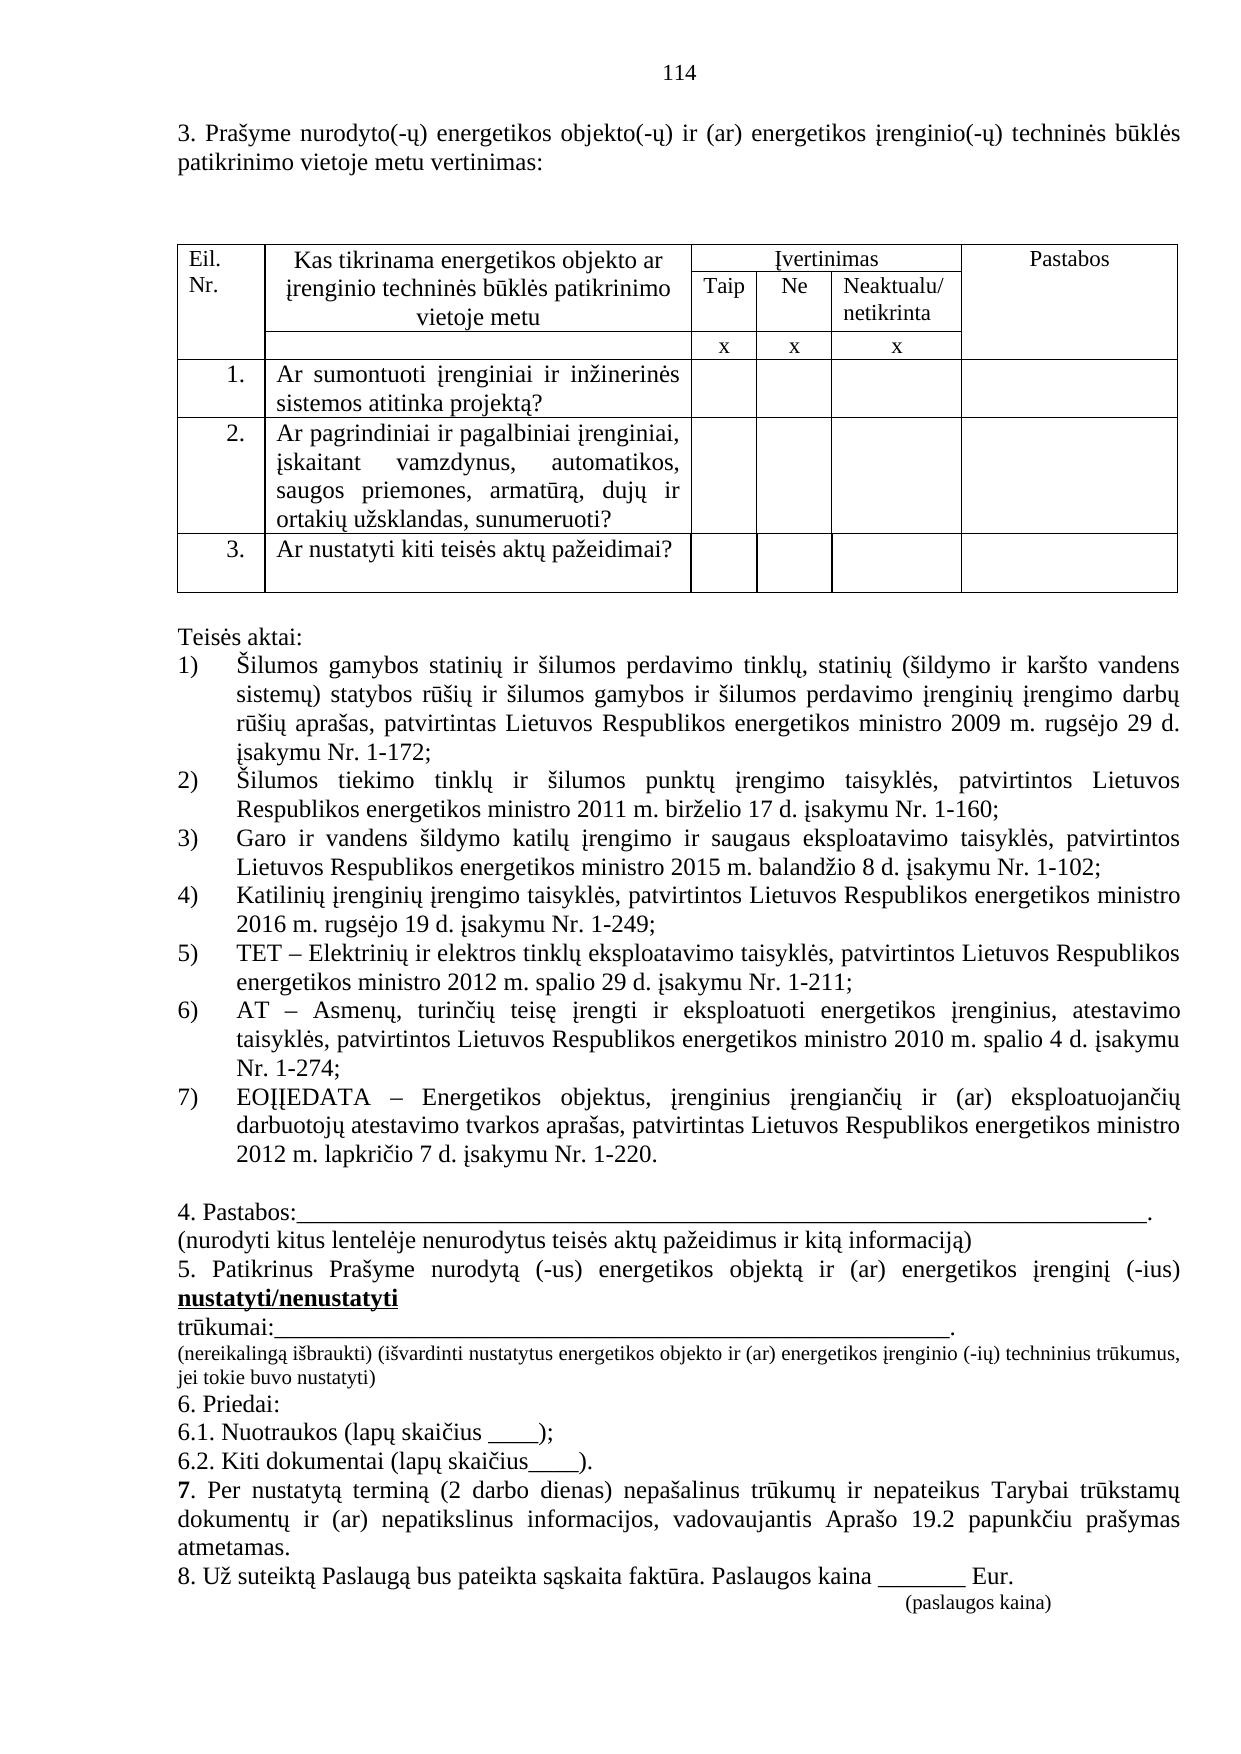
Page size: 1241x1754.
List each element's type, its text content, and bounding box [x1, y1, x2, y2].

text 8. Už suteiktą Paslaugą bus pateikta sąskaita faktūra. Paslaugos kaina _______ Eur. [177, 1561, 1181, 1590]
table_cell Ne [757, 272, 831, 331]
table_cell [758, 534, 831, 592]
text 4. Pastabos:____________________________________________________________________. [177, 1197, 1181, 1226]
text (nereikalingą išbraukti) (išvardinti nustatytus energetikos objekto ir (ar) energetikos įrenginio (-ių) techninius trūkumus, jei tokie buvo nustatyti) [177, 1341, 1181, 1389]
table_header Kas tikrinama energetikos objekto ar įrenginio techninės būklės patikrinimo vietoje metu [266, 245, 691, 331]
text 6.1. Nuotraukos (lapų skaičius ____); [177, 1417, 1181, 1446]
text (nurodyti kitus lentelėje nenurodytus teisės aktų pažeidimus ir kitą informaciją) [177, 1226, 1181, 1254]
table_cell [832, 360, 961, 417]
text 5. Patikrinus Prašyme nurodytą (-us) energetikos objektą ir (ar) energetikos įrenginį (-ius) nustatyti/nenustatyti trūkumai:______________________________________________________. [177, 1254, 1181, 1341]
text 4) Katilinių įrenginių įrengimo taisyklės, patvirtintos Lietuvos Respublikos energetikos ministro 2016 m. rugsėjo 19 d. įsakymu Nr. 1-249; [177, 881, 1181, 938]
table_cell [757, 418, 831, 533]
table_cell x [832, 332, 961, 358]
text 5) TET – Elektrinių ir elektros tinklų eksploatavimo taisyklės, patvirtintos Lietuvos Respublikos energetikos ministro 2012 m. spalio 29 d. įsakymu Nr. 1-211; [177, 938, 1181, 996]
table_cell Ar pagrindiniai ir pagalbiniai įrenginiai, įskaitant vamzdynus, automatikos, saugos priemones, armatūrą, dujų ir ortakių užsklandas, sunumeruoti? [266, 418, 691, 533]
table_cell Taip [692, 272, 756, 331]
text 1) Šilumos gamybos statinių ir šilumos perdavimo tinklų, statinių (šildymo ir karšto vandens sistemų) statybos rūšių ir šilumos gamybos ir šilumos perdavimo įrenginių įrengimo darbų rūšių aprašas, patvirtintas Lietuvos Respublikos energetikos ministro 2009 m. rugsėjo 29 d. įsakymu Nr. 1-172; [177, 651, 1181, 766]
table_cell [962, 534, 1177, 592]
table_header Įvertinimas [692, 245, 961, 271]
table_cell 3. [178, 534, 264, 592]
table_cell 2. [178, 418, 264, 533]
text 3. Prašyme nurodyto(-ų) energetikos objekto(-ų) ir (ar) energetikos įrenginio(-ų) techninės būklės patikrinimo vietoje metu vertinimas: [177, 118, 1181, 176]
table_cell [832, 418, 961, 533]
text 6) AT – Asmenų, turinčių teisę įrengti ir eksploatuoti energetikos įrenginius, atestavimo taisyklės, patvirtintos Lietuvos Respublikos energetikos ministro 2010 m. spalio 4 d. įsakymu Nr. 1-274; [177, 996, 1181, 1082]
text 2) Šilumos tiekimo tinklų ir šilumos punktų įrengimo taisyklės, patvirtintos Lietuvos Respublikos energetikos ministro 2011 m. birželio 17 d. įsakymu Nr. 1-160; [177, 766, 1181, 823]
table_cell [962, 360, 1177, 417]
table_cell [266, 332, 691, 358]
text 7) EOĮĮEDATA – Energetikos objektus, įrenginius įrengiančių ir (ar) eksploatuojančių darbuotojų atestavimo tvarkos aprašas, patvirtintas Lietuvos Respublikos energetikos ministro 2012 m. lapkričio 7 d. įsakymu Nr. 1-220. [177, 1082, 1181, 1168]
text Teisės aktai: [177, 622, 1181, 651]
text (paslaugos kaina) [447, 1590, 1181, 1614]
table_cell x [757, 332, 831, 358]
table_cell Ar nustatyti kiti teisės aktų pažeidimai? [266, 534, 690, 592]
table_cell [692, 534, 756, 592]
table_cell x [692, 332, 756, 358]
table_cell Ar sumontuoti įrenginiai ir inžinerinės sistemos atitinka projektą? [266, 360, 691, 417]
text 3) Garo ir vandens šildymo katilų įrengimo ir saugaus eksploatavimo taisyklės, patvirtintos Lietuvos Respublikos energetikos ministro 2015 m. balandžio 8 d. įsakymu Nr. 1-102; [177, 823, 1181, 881]
table_cell [692, 418, 756, 533]
table_cell [692, 360, 756, 417]
table_header Eil. Nr. [178, 245, 264, 358]
table_cell 1. [178, 360, 264, 417]
table_cell [757, 360, 831, 417]
table_cell [833, 534, 961, 592]
table_header Pastabos [962, 245, 1177, 358]
text 7. Per nustatytą terminą (2 darbo dienas) nepašalinus trūkumų ir nepateikus Tarybai trūkstamų dokumentų ir (ar) nepatikslinus informacijos, vadovaujantis Aprašo 19.2 papunkčiu prašymas atmetamas. [177, 1475, 1181, 1561]
text 6. Priedai: [177, 1389, 1181, 1417]
text 6.2. Kiti dokumentai (lapų skaičius____). [177, 1446, 1181, 1475]
table_cell [962, 418, 1177, 533]
table_cell Neaktualu/netikrinta [832, 272, 961, 331]
